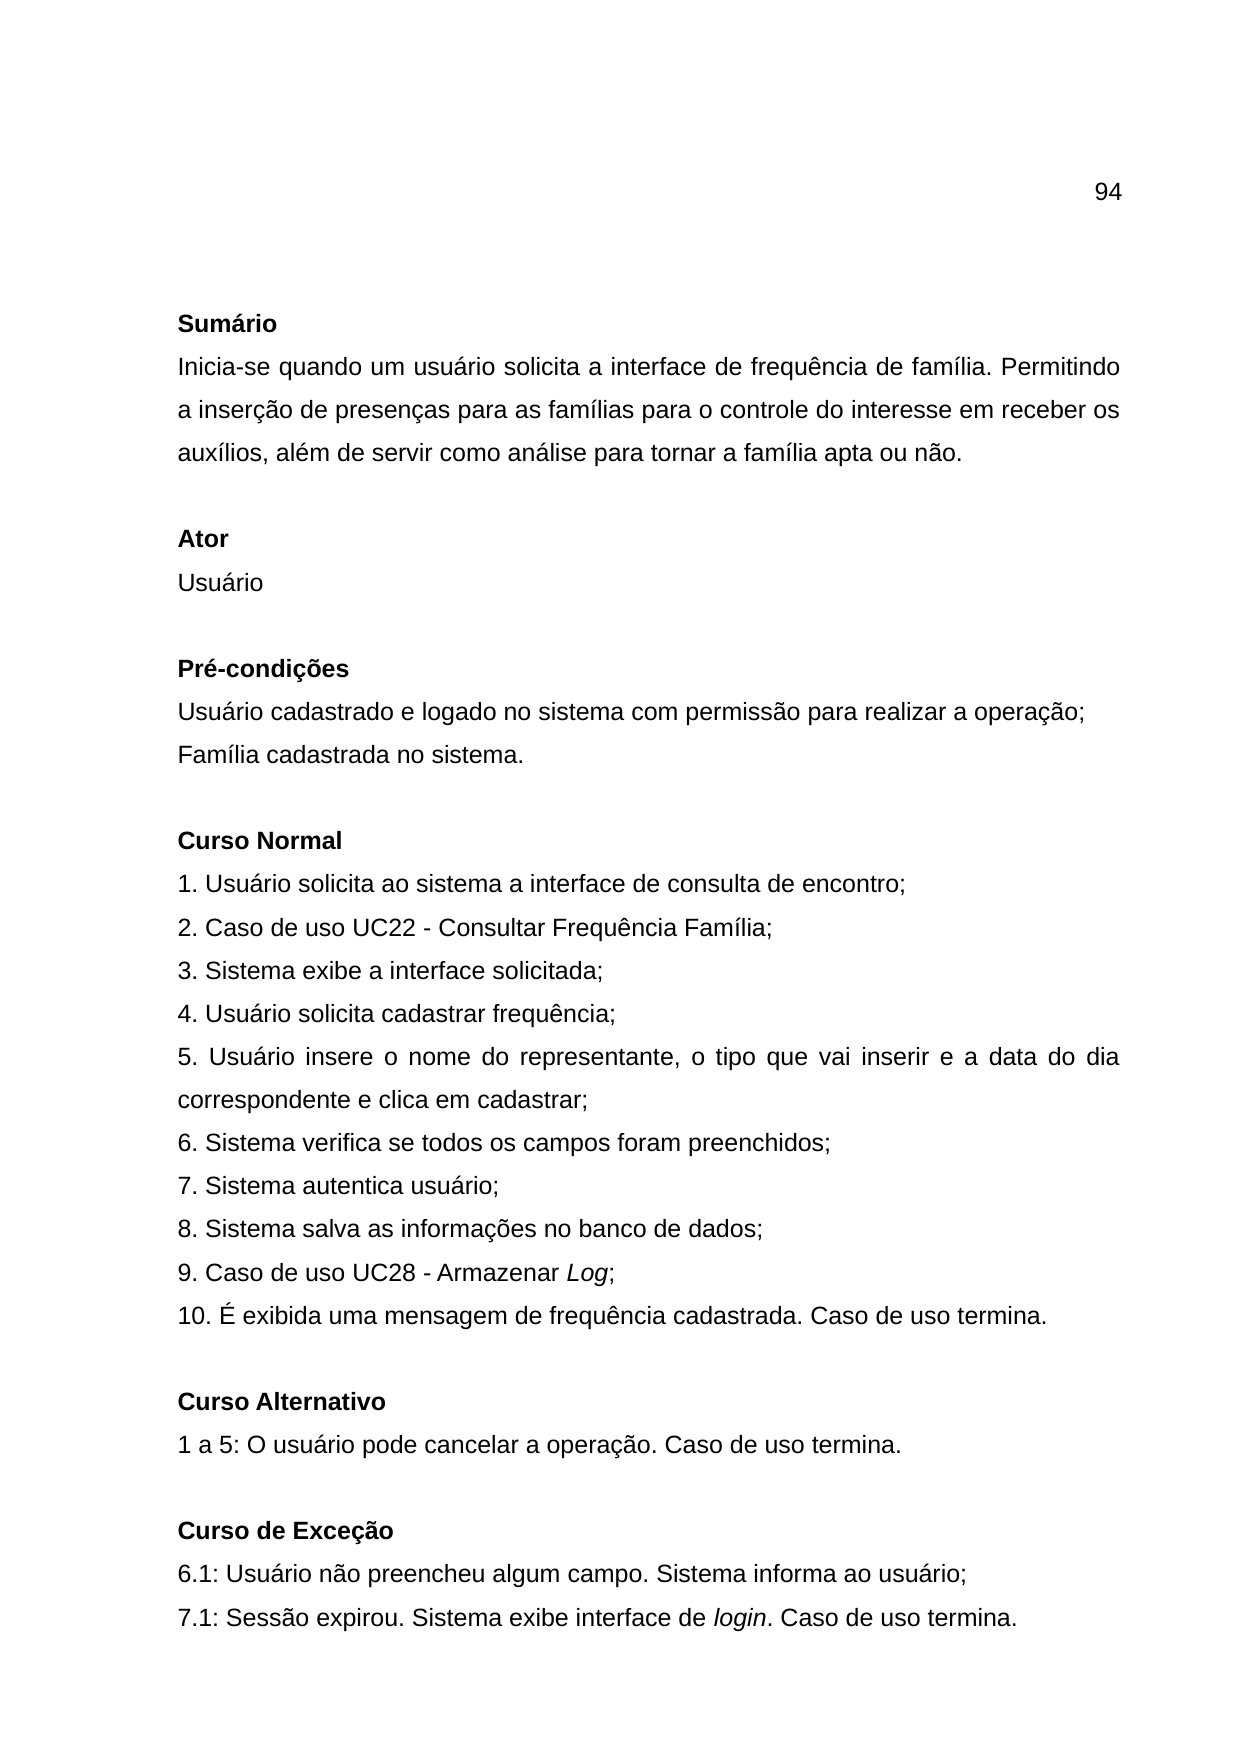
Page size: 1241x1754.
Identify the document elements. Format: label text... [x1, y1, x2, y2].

text 7.1: Sessão expirou. Sistema exibe interface de login. Caso de uso termina. [177, 1603, 1122, 1631]
text 7. Sistema autentica usuário; [177, 1171, 1122, 1200]
text 1. Usuário solicita ao sistema a interface de consulta de encontro; [177, 869, 1122, 898]
text 6.1: Usuário não preencheu algum campo. Sistema informa ao usuário; [177, 1559, 1122, 1588]
text Curso de Exceção [177, 1516, 1122, 1545]
text Ator [177, 524, 1122, 553]
text 1 a 5: O usuário pode cancelar a operação. Caso de uso termina. [177, 1430, 1122, 1459]
text Usuário [177, 568, 1122, 596]
text Curso Alternativo [177, 1387, 1122, 1416]
text Usuário cadastrado e logado no sistema com permissão para realizar a operação; [177, 697, 1122, 726]
text 9. Caso de uso UC28 - Armazenar Log; [177, 1258, 1122, 1286]
text 6. Sistema verifica se todos os campos foram preenchidos; [177, 1128, 1122, 1157]
text Inicia-se quando um usuário solicita a interface de frequência de família. Permitindo a inserção de presenças para as famílias para o controle do interesse em receber os auxílios, além de servir como análise para tornar a família apta ou não. [177, 352, 1122, 467]
text 3. Sistema exibe a interface solicitada; [177, 956, 1122, 984]
text 2. Caso de uso UC22 - Consultar Frequência Família; [177, 913, 1122, 941]
text Curso Normal [177, 826, 1122, 855]
text 8. Sistema salva as informações no banco de dados; [177, 1214, 1122, 1243]
text Pré-condições [177, 654, 1122, 683]
text 5. Usuário insere o nome do representante, o tipo que vai inserir e a data do dia correspondente e clica em cadastrar; [177, 1042, 1122, 1114]
text Família cadastrada no sistema. [177, 740, 1122, 769]
text 4. Usuário solicita cadastrar frequência; [177, 999, 1122, 1028]
text Sumário [177, 309, 1122, 338]
text 10. É exibida uma mensagem de frequência cadastrada. Caso de uso termina. [177, 1301, 1122, 1329]
